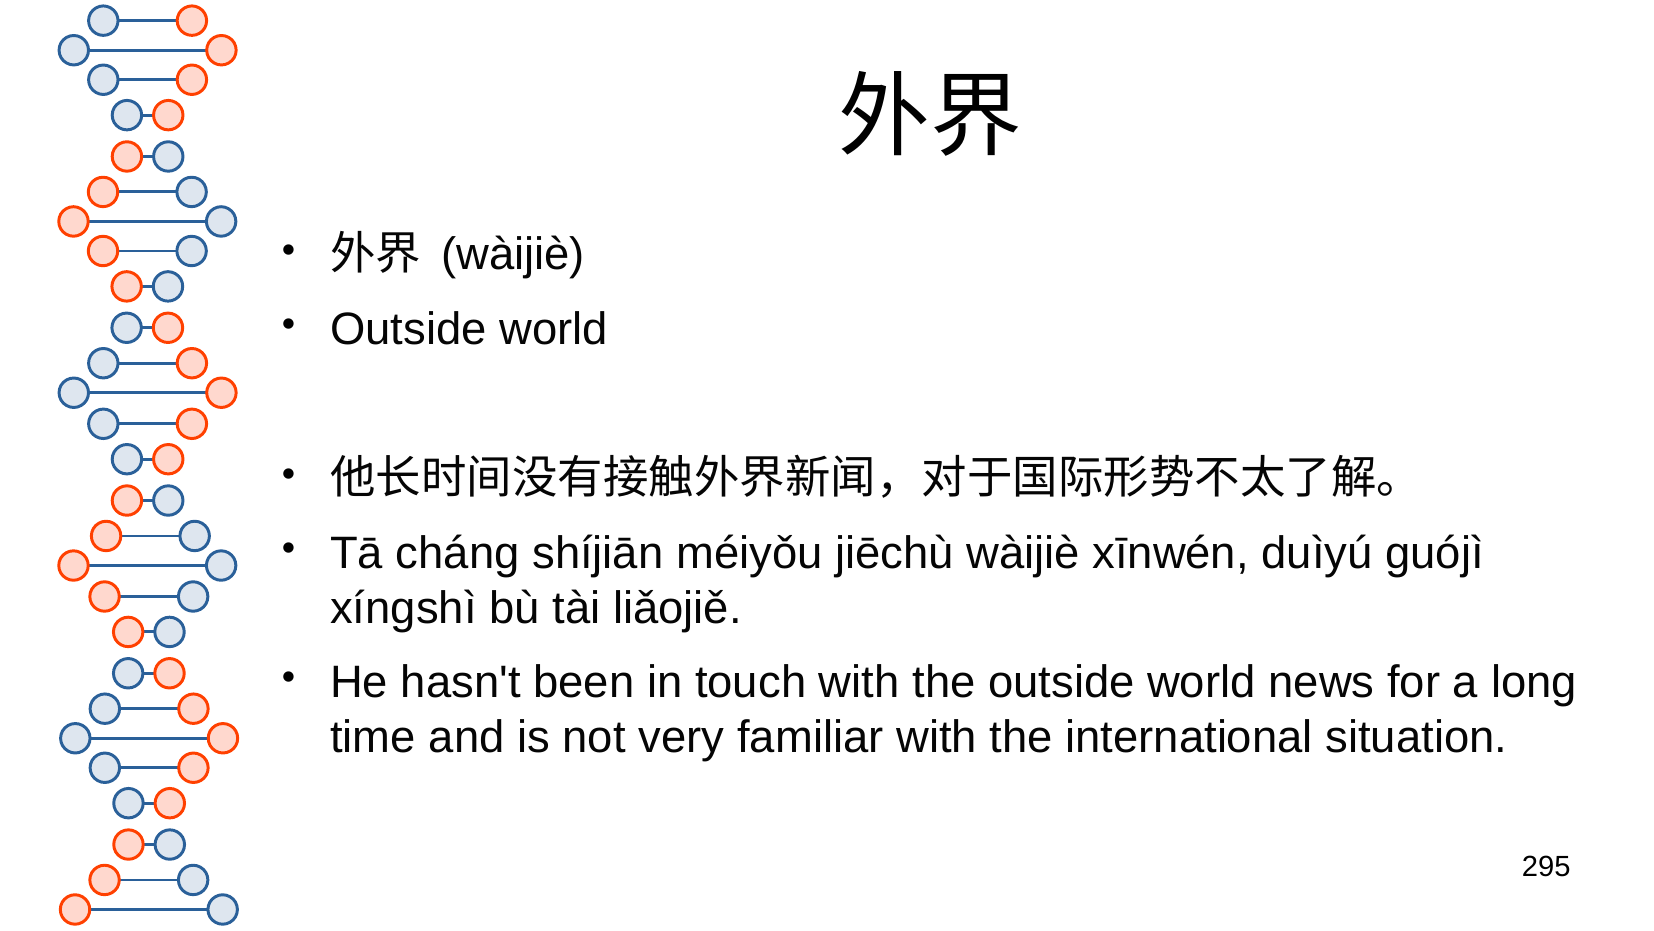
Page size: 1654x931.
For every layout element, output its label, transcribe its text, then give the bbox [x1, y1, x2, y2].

title 外界 [265, 35, 1595, 189]
list 外界 (wàijiè) Outside world 他长时间没有接触外界新闻，对于国际形势不太了解。 Tā cháng shíjiān méiyǒu jiēchù wàijiè xīnwén, duìyú guójì xíngshì bù tài liǎojiě. He hasn't been in touch with the outside world news for a long time and is not very familiar with the international situation. [265, 224, 1595, 764]
